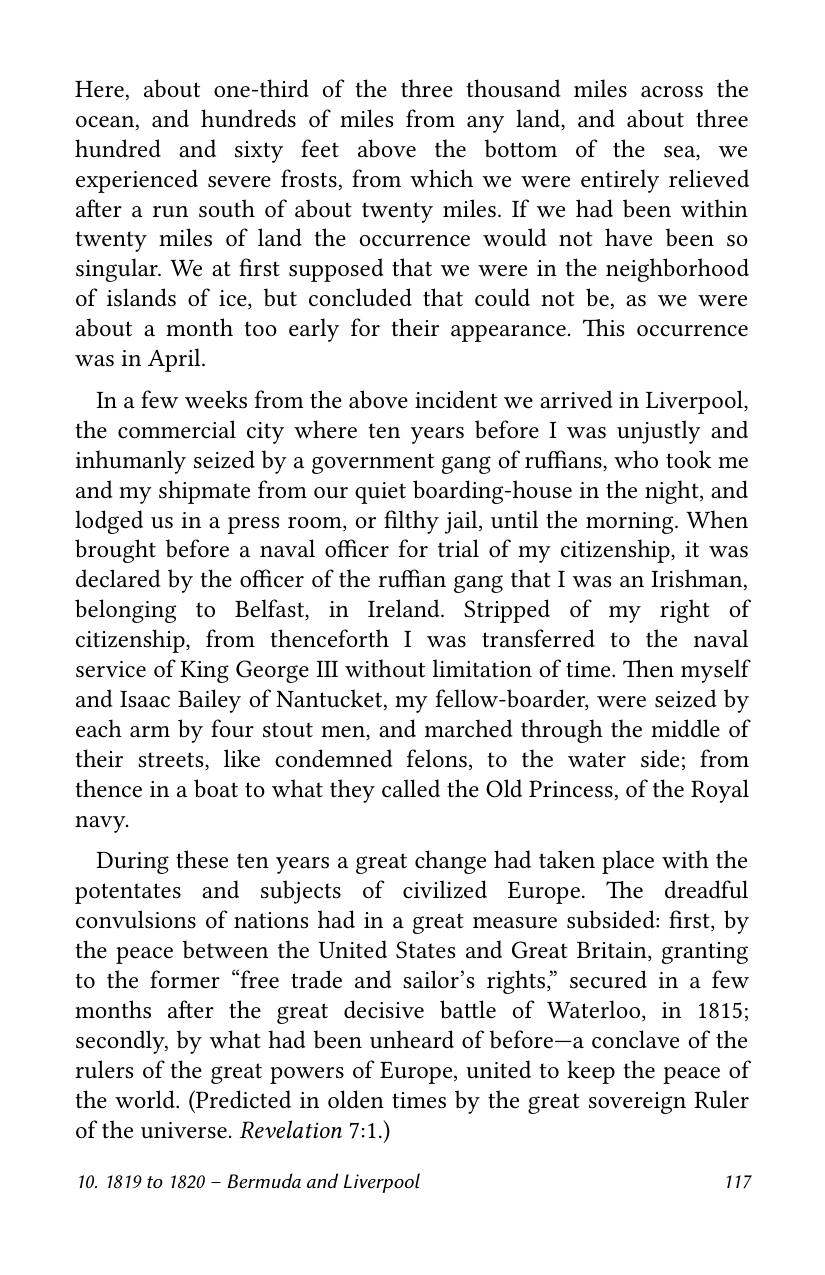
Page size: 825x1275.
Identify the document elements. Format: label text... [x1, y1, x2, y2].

text During these ten years a great change had taken place with the potentates and subjects of civilized Europe. The dreadful convulsions of nations had in a great measure subsided: first, by the peace between the United States and Great Britain, granting to the former “free trade and sailor’s rights,” secured in a few months after the great decisive battle of Waterloo, in 1815; secondly, by what had been unheard of before—a conclave of the rulers of the great powers of Europe, united to keep the peace of the world. (Predicted in olden times by the great sovereign Ruler of the universe. Revelation 7:1.) [75, 847, 750, 1144]
text Here, about one-third of the three thousand miles across the ocean, and hundreds of miles from any land, and about three hundred and sixty feet above the bottom of the sea, we experienced severe frosts, from which we were entirely relieved after a run south of about twenty miles. If we had been within twenty miles of land the occurrence would not have been so singular. We at first supposed that we were in the neighborhood of islands of ice, but concluded that could not be, as we were about a month too early for their appearance. This occurrence was in April. [75, 75, 750, 373]
text In a few weeks from the above incident we arrived in Liverpool, the commercial city where ten years before I was unjustly and inhumanly seized by a government gang of ruffians, who took me and my shipmate from our quiet boarding-house in the night, and lodged us in a press room, or filthy jail, until the morning. When brought before a naval officer for trial of my citizenship, it was declared by the officer of the ruffian gang that I was an Irishman, belonging to Belfast, in Ireland. Stripped of my right of citizenship, from thenceforth I was transferred to the naval service of King George III without limitation of time. Then myself and Isaac Bailey of Nantucket, my fellow-boarder, were seized by each arm by four stout men, and marched through the middle of their streets, like condemned felons, to the water side; from thence in a boat to what they called the Old Princess, of the Royal navy. [75, 386, 750, 833]
